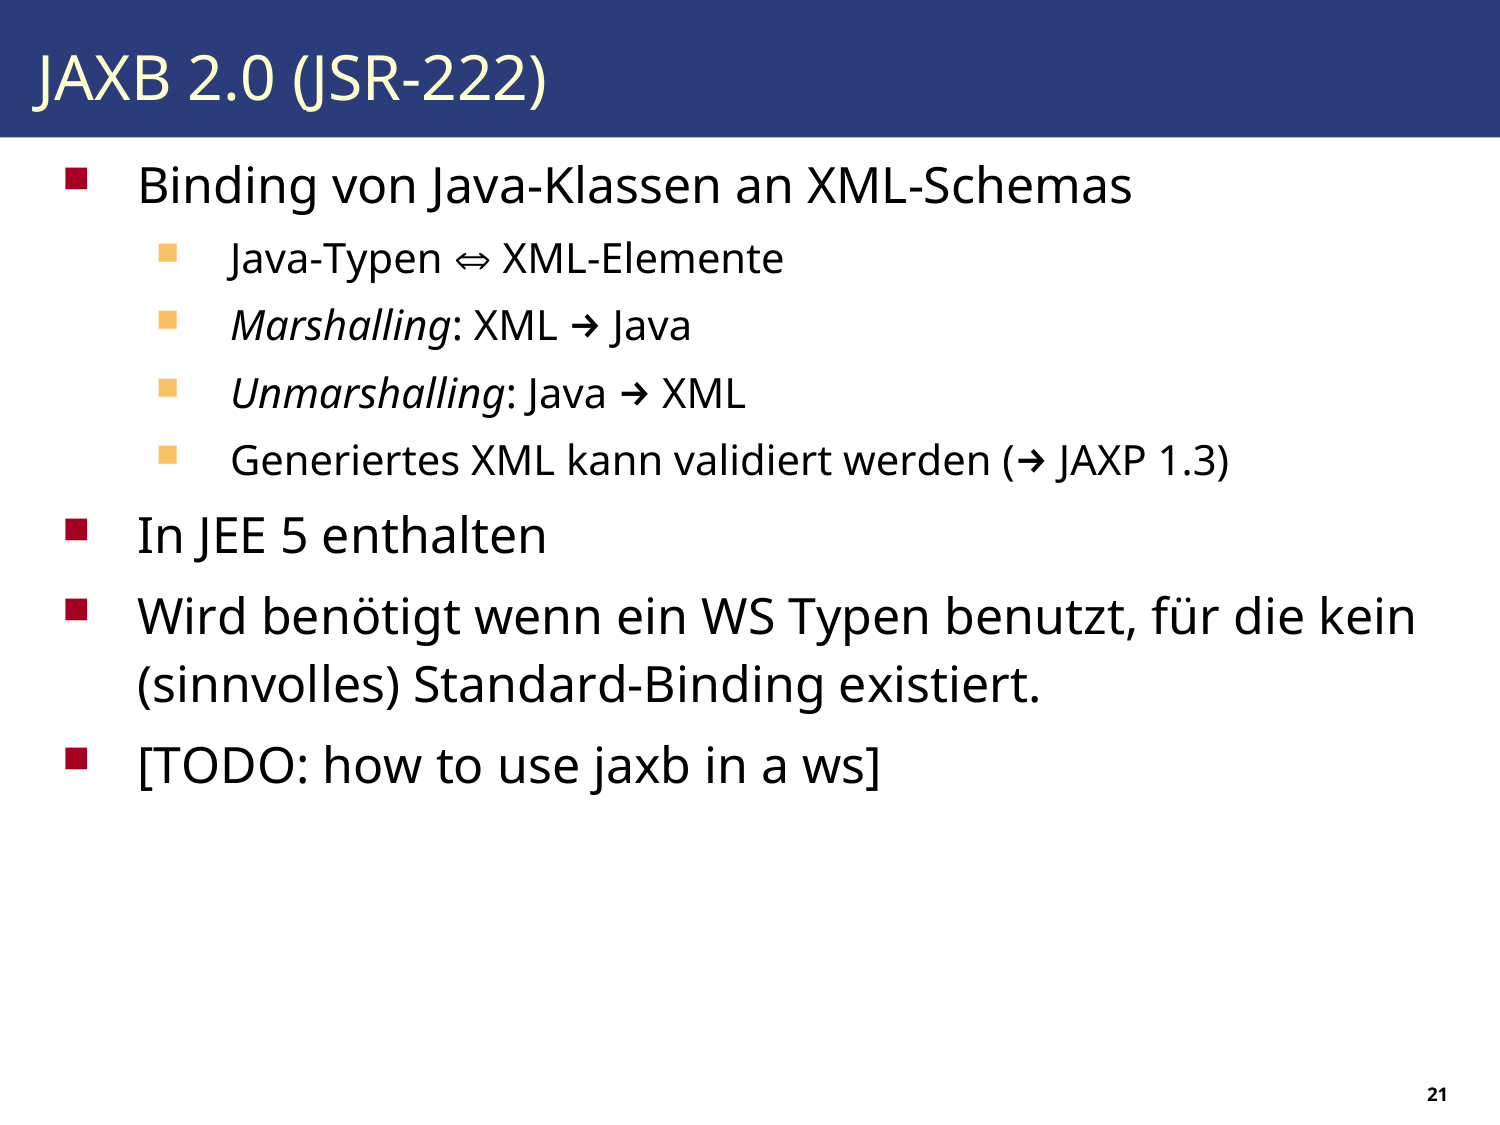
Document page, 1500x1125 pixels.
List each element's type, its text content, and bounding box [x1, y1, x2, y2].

list Binding von Java-Klassen an XML-Schemas Java-Typen ⇔ XML-Elemente Marshalling: XML → Java Unmarshalling: Java → XML Generiertes XML kann validiert werden (→ JAXP 1.3) In JEE 5 enthalten Wird benötigt wenn ein WS Typen benutzt, für die kein (sinnvolles) Standard-Binding existiert. [TODO: how to use jaxb in a ws] [62, 149, 1449, 1072]
text_box JAXB 2.0 (JSR-222)‏ [37, 0, 1476, 151]
text_box [1412, 1077, 1500, 1117]
